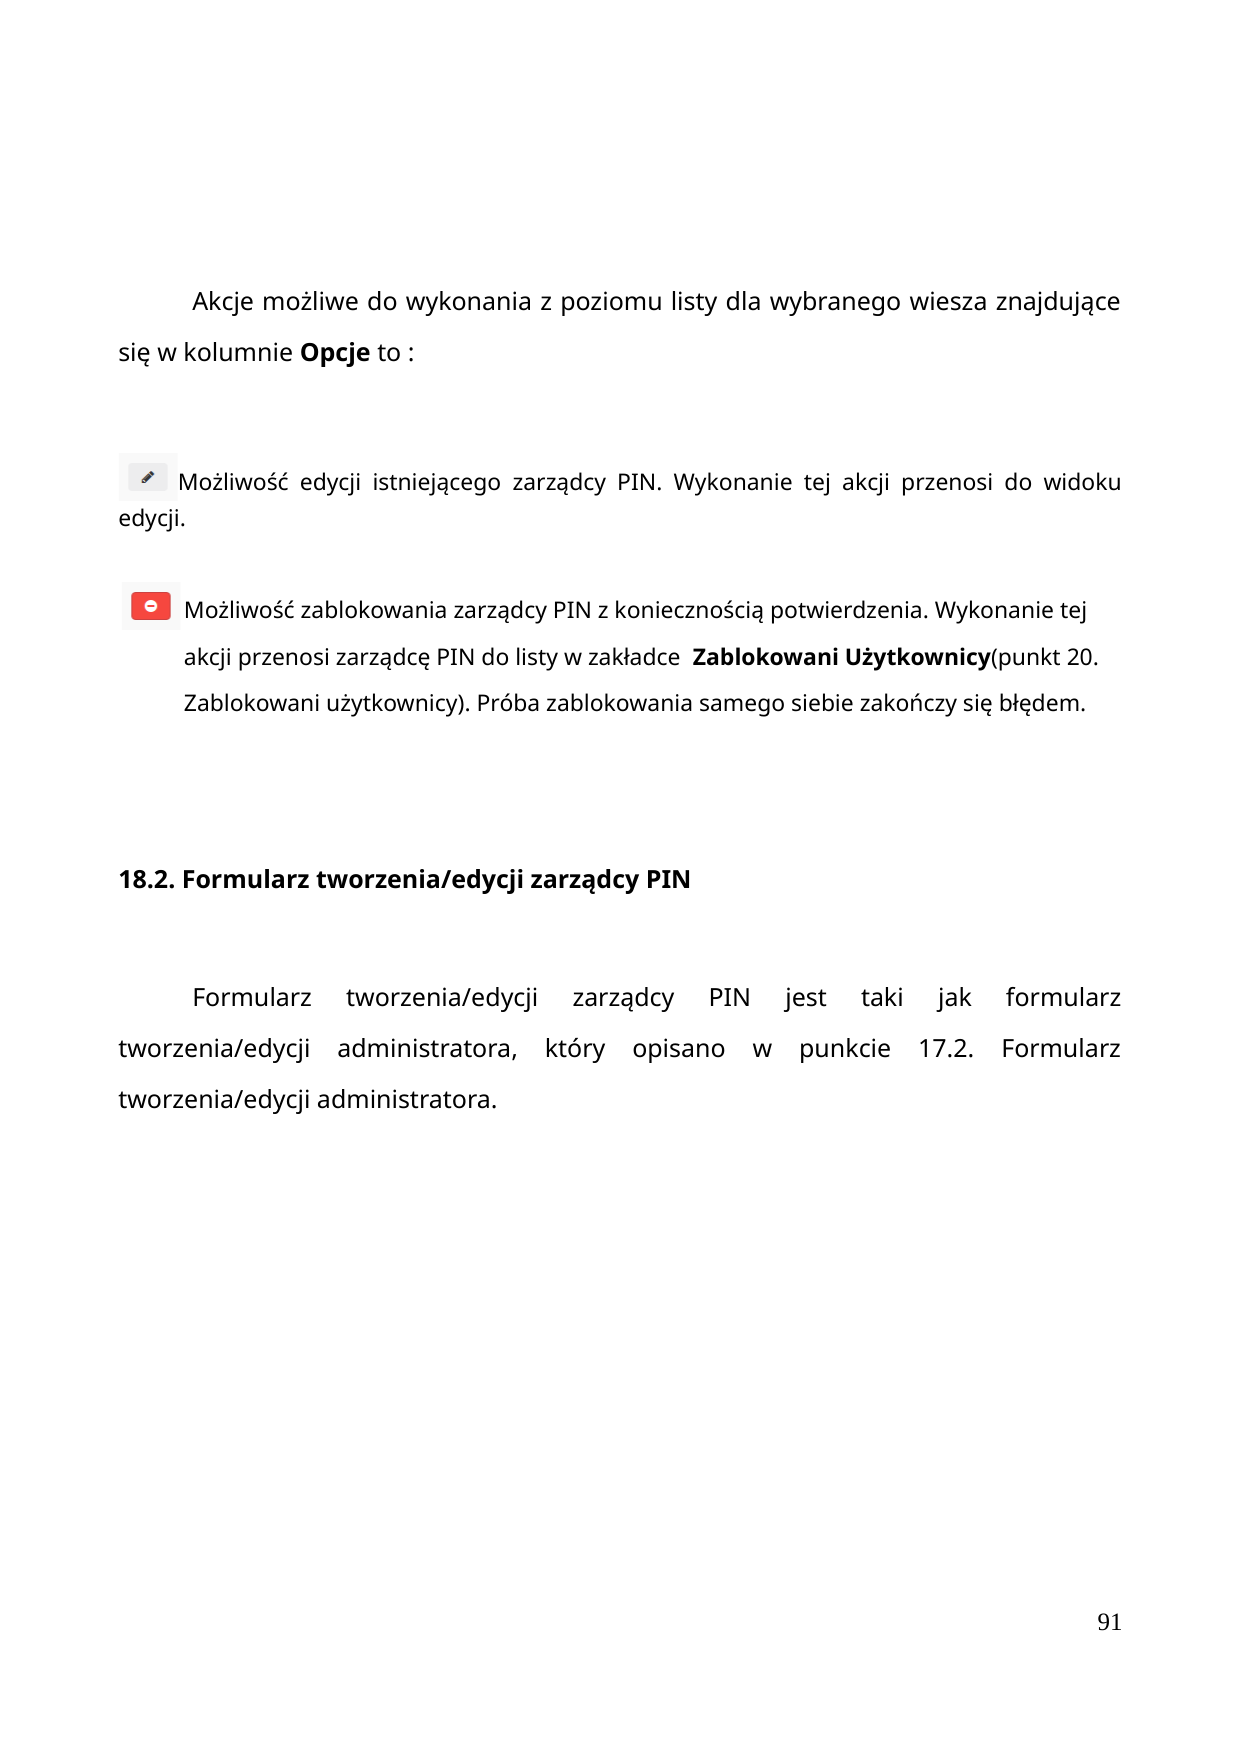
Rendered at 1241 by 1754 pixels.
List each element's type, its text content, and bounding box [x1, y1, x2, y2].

text Akcje możliwe do wykonania z poziomu listy dla wybranego wiesza znajdujące się w kolumnie Opcje to : [118, 284, 1122, 369]
text Formularz tworzenia/edycji zarządcy PIN jest taki jak formularz tworzenia/edycji administratora, który opisano w punkcie 17.2. Formularz tworzenia/edycji administratora. [118, 979, 1122, 1116]
picture [121, 582, 181, 630]
subtitle 18.2. Formularz tworzenia/edycji zarządcy PIN [118, 861, 1122, 895]
text Możliwość zablokowania zarządcy PIN z koniecznością potwierdzenia. Wykonanie tej akcji przenosi zarządcę PIN do listy w zakładce Zablokowani Użytkownicy(punkt 20. Zablokowani użytkownicy). Próba zablokowania samego siebie zakończy się błędem. [184, 593, 1122, 718]
picture [118, 453, 178, 501]
text Możliwość edycji istniejącego zarządcy PIN. Wykonanie tej akcji przenosi do widoku edycji. [118, 466, 1122, 533]
